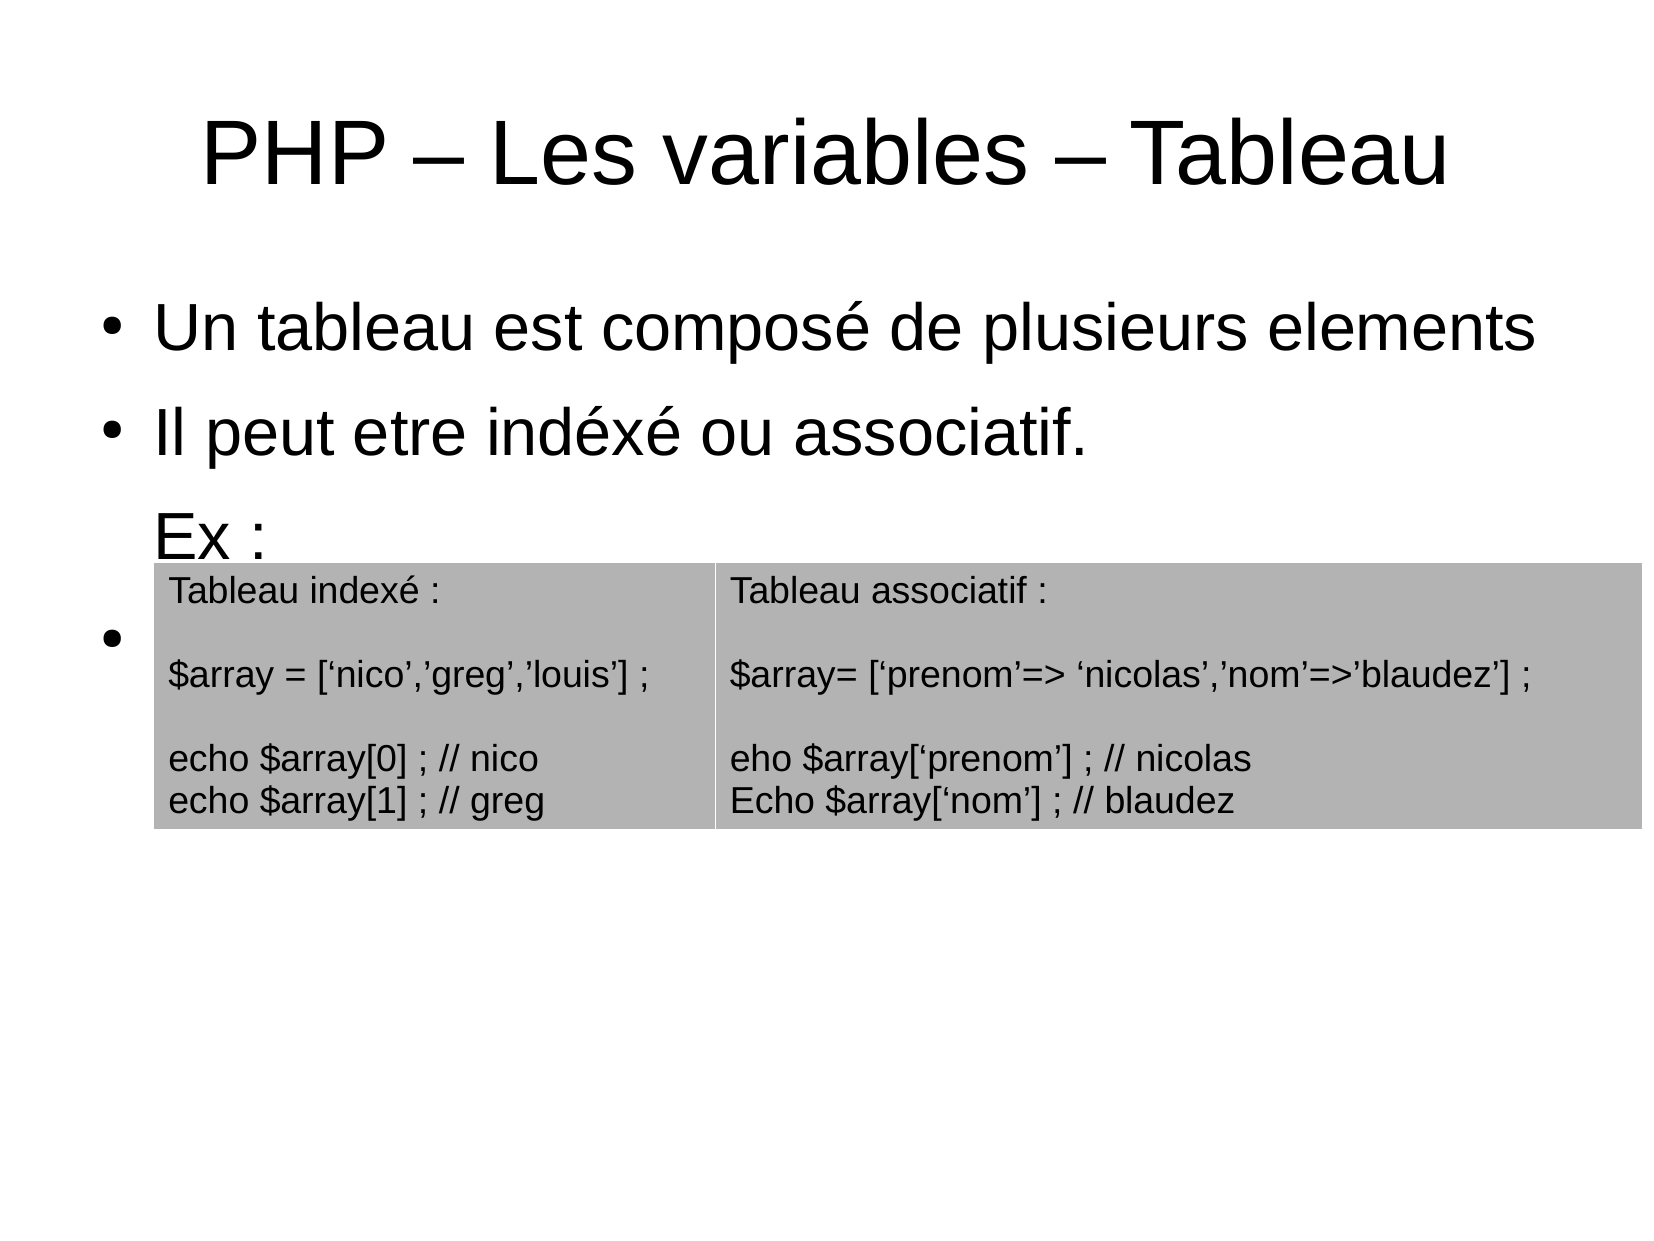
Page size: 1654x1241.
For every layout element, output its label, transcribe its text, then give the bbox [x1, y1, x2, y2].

list Un tableau est composé de plusieurs elements Il peut etre indéxé ou associatif. Ex : [82, 290, 1571, 1010]
table_header Tableau associatif : $array= [‘prenom’=> ‘nicolas’,’nom’=>’blaudez’] ; eho $array[‘prenom’] ; // nicolas Echo $array[‘nom’] ; // blaudez [716, 563, 1642, 829]
table_header Tableau indexé : $array = [‘nico’,’greg’,’louis’] ; echo $array[0] ; // nico echo $array[1] ; // greg [154, 563, 715, 829]
title PHP – Les variables – Tableau [82, 49, 1571, 257]
